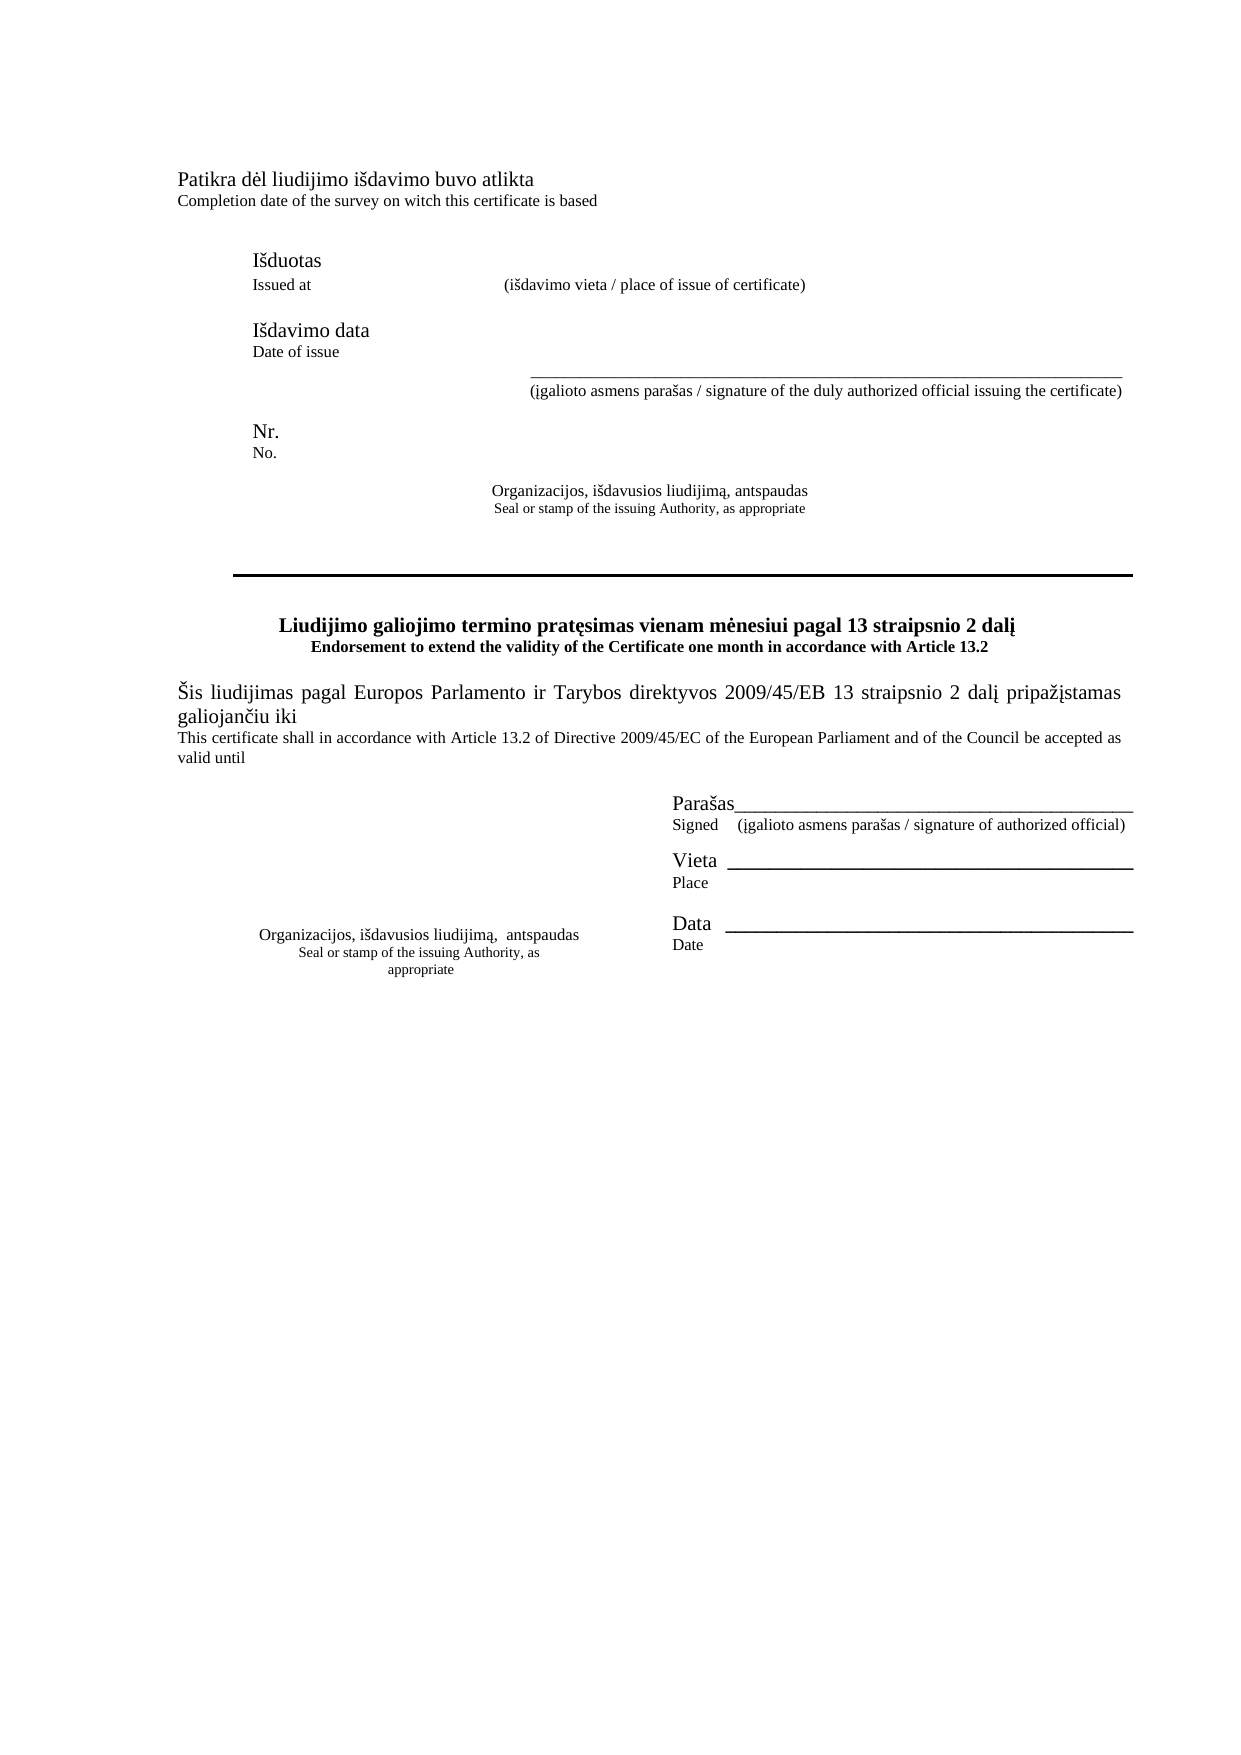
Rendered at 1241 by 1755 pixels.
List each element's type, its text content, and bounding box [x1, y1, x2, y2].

text _______________________________________________________________________ [177, 361, 1122, 380]
text Išduotas [252, 248, 1122, 272]
text Issued at (išdavimo vieta / place of issue of certificate) [252, 272, 1122, 294]
text (įgalioto asmens parašas / signature of the duly authorized official issuing the certificate) [177, 380, 1122, 399]
text This certificate shall in accordance with Article 13.2 of Directive 2009/45/EC of the European Parliament and of the Council be accepted as valid until [177, 728, 1122, 767]
text Šis liudijimas pagal Europos Parlamento ir Tarybos direktyvos 2009/45/EB 13 straipsnio 2 dalį pripažįstamas galiojančiu iki [177, 680, 1122, 728]
text Organizacijos, išdavusios liudijimą, antspaudas [177, 481, 1122, 500]
text Date of issue [65, 342, 1122, 361]
text Patikra dėl liudijimo išdavimo buvo atlikta [177, 167, 1122, 191]
table_header Organizacijos, išdavusios liudijimą, antspaudas Seal or stamp of the issuing Authority, as appropriate [177, 791, 661, 978]
text Endorsement to extend the validity of the Certificate one month in accordance with Article 13.2 [177, 637, 1122, 656]
text Liudijimo galiojimo termino pratęsimas vienam mėnesiui pagal 13 straipsnio 2 dalį [177, 613, 1122, 637]
text Completion date of the survey on witch this certificate is based [177, 191, 1122, 210]
text No. [252, 443, 1122, 462]
text Seal or stamp of the issuing Authority, as appropriate [177, 500, 1122, 517]
text Nr. [252, 419, 1122, 443]
text Išdavimo data [65, 318, 1122, 342]
table_header Parašas Signed (įgalioto asmens parašas / signature of authorized official) Vieta Place Data Date [661, 791, 1144, 978]
